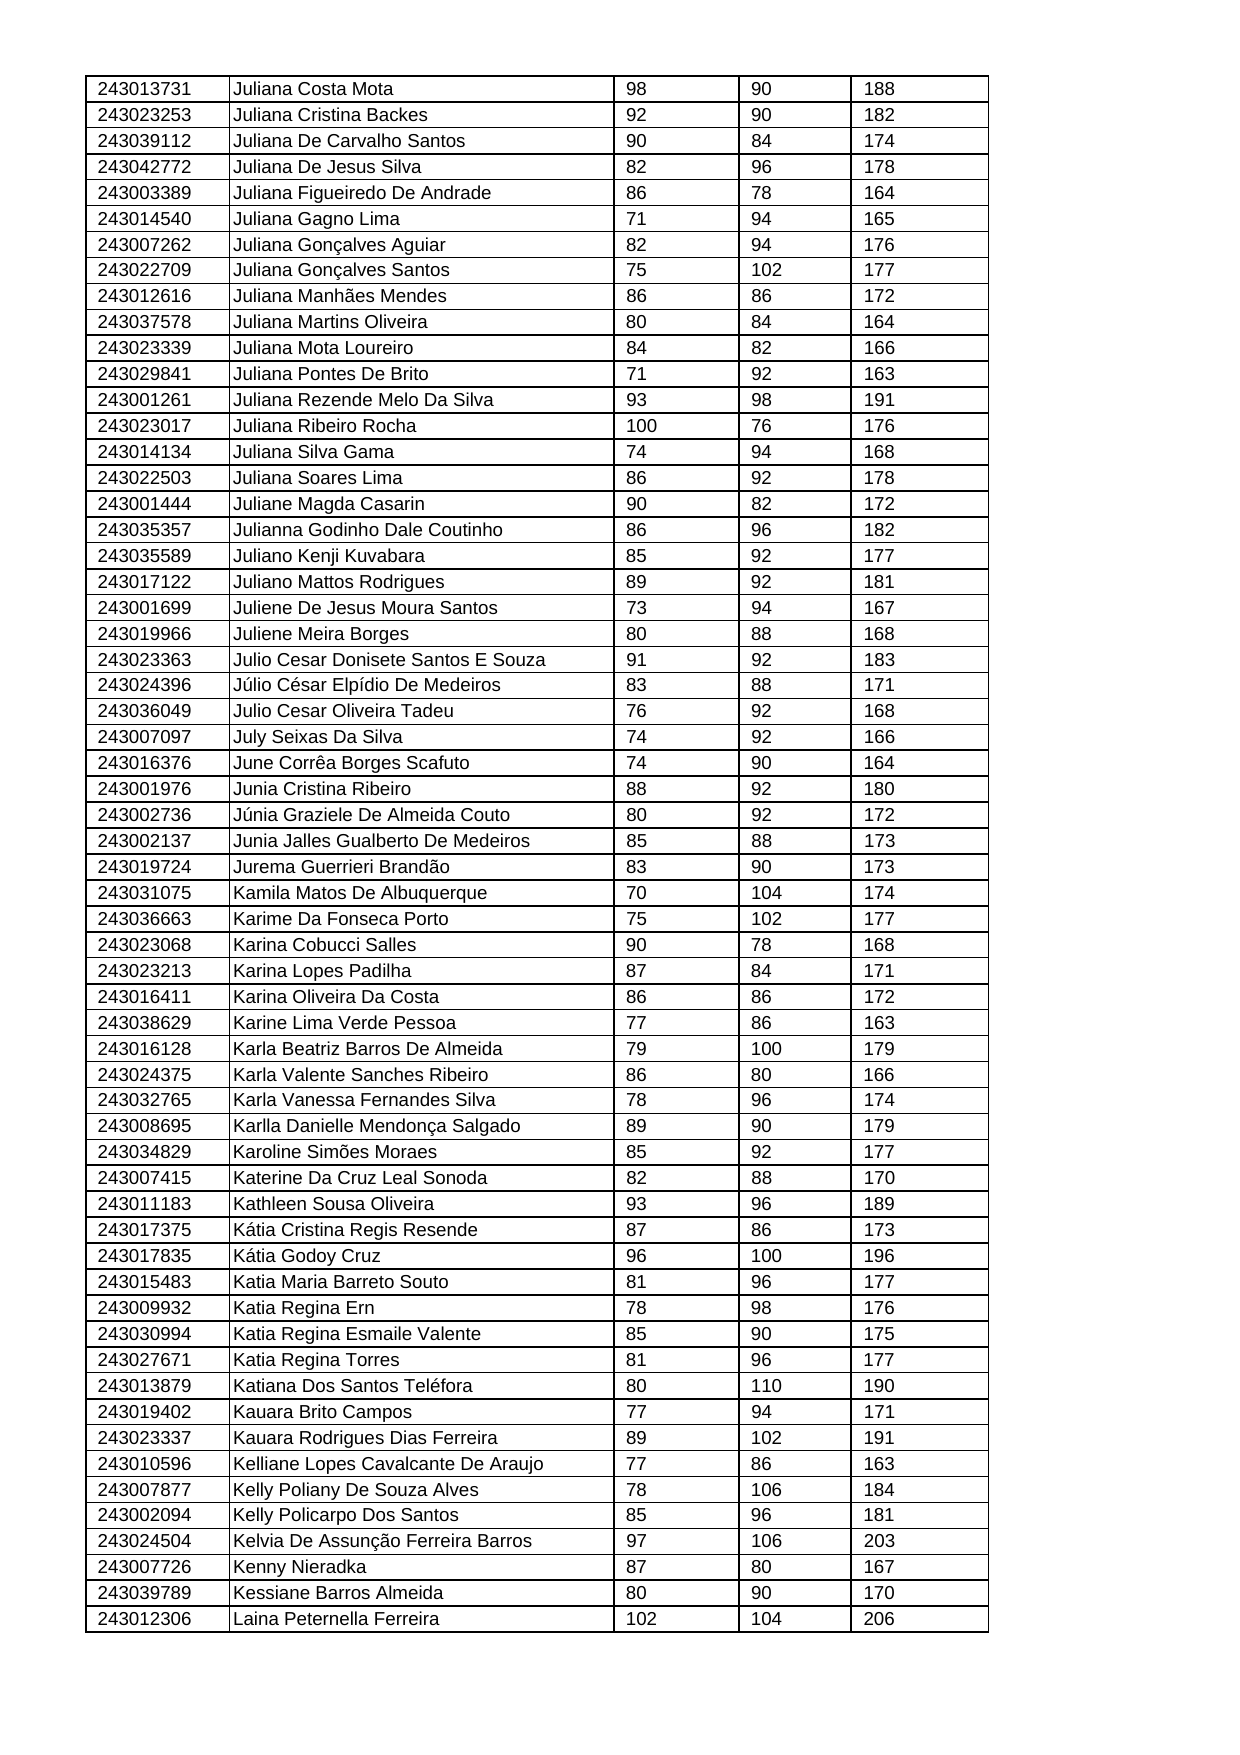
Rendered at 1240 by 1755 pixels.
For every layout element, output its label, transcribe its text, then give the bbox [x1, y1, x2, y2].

table_cell 92 [740, 777, 850, 801]
table_cell 243012616 [87, 284, 229, 308]
table_cell 88 [740, 1166, 850, 1190]
table_cell 90 [740, 751, 850, 775]
table_cell 164 [852, 751, 988, 775]
table_cell Kauara Rodrigues Dias Ferreira [230, 1425, 613, 1450]
table_cell 74 [615, 751, 738, 775]
table_cell Juliano Mattos Rodrigues [230, 570, 613, 594]
table_cell 243017835 [87, 1244, 229, 1268]
table_cell Karoline Simões Moraes [230, 1140, 613, 1164]
table_cell 243013879 [87, 1373, 229, 1398]
table_cell 82 [740, 336, 850, 360]
table_cell 243022709 [87, 258, 229, 282]
table_cell July Seixas Da Silva [230, 725, 613, 749]
table_cell 173 [852, 829, 988, 853]
table_cell 243023339 [87, 336, 229, 360]
table_cell Karina Oliveira Da Costa [230, 985, 613, 1009]
table_cell 164 [852, 310, 988, 334]
table_cell 243007097 [87, 725, 229, 749]
table_cell Kelliane Lopes Cavalcante De Araujo [230, 1451, 613, 1476]
table_cell Katiana Dos Santos Teléfora [230, 1373, 613, 1398]
table_cell Katia Regina Esmaile Valente [230, 1322, 613, 1346]
table_cell 86 [740, 1218, 850, 1242]
table_cell 74 [615, 725, 738, 749]
table_cell 243001976 [87, 777, 229, 801]
table_cell 243002094 [87, 1503, 229, 1527]
table_cell 77 [615, 1010, 738, 1035]
table_cell 78 [615, 1088, 738, 1112]
table_cell 90 [615, 492, 738, 516]
table_cell 76 [615, 699, 738, 723]
table_cell 165 [852, 206, 988, 231]
table_cell 243019402 [87, 1400, 229, 1424]
table_cell 98 [740, 388, 850, 412]
table_cell 85 [615, 1322, 738, 1346]
table_cell 96 [740, 1270, 850, 1294]
table_cell 176 [852, 414, 988, 438]
table_cell 177 [852, 258, 988, 282]
table_cell 179 [852, 1114, 988, 1138]
table_cell 80 [615, 621, 738, 646]
table_cell Kelly Policarpo Dos Santos [230, 1503, 613, 1527]
table_cell Júnia Graziele De Almeida Couto [230, 803, 613, 827]
table_cell 206 [852, 1607, 988, 1631]
table_cell 80 [740, 1555, 850, 1579]
table_cell 88 [740, 829, 850, 853]
table_cell Junia Cristina Ribeiro [230, 777, 613, 801]
table_cell 243035589 [87, 543, 229, 568]
table_cell 174 [852, 881, 988, 905]
table_cell 102 [740, 907, 850, 931]
table_cell 100 [740, 1036, 850, 1061]
table_cell 80 [615, 1581, 738, 1605]
table_cell 164 [852, 180, 988, 205]
table_cell 77 [615, 1400, 738, 1424]
table_cell 85 [615, 543, 738, 568]
table_cell 87 [615, 958, 738, 983]
table_cell 81 [615, 1348, 738, 1372]
table_cell Kelvia De Assunção Ferreira Barros [230, 1529, 613, 1553]
table_cell 183 [852, 647, 988, 672]
table_cell 84 [740, 128, 850, 153]
table_cell Juliana Silva Gama [230, 440, 613, 464]
table_cell Juliene De Jesus Moura Santos [230, 595, 613, 620]
table_cell 243023253 [87, 103, 229, 127]
table_cell 243030994 [87, 1322, 229, 1346]
table_cell Karla Vanessa Fernandes Silva [230, 1088, 613, 1112]
table_cell 188 [852, 77, 988, 101]
table_cell Katia Maria Barreto Souto [230, 1270, 613, 1294]
table_cell 181 [852, 570, 988, 594]
table_cell 176 [852, 232, 988, 257]
table_cell 90 [740, 1114, 850, 1138]
table_cell 86 [615, 284, 738, 308]
table_cell 92 [615, 103, 738, 127]
table_cell 84 [740, 310, 850, 334]
table_cell 243024504 [87, 1529, 229, 1553]
table_cell 243016376 [87, 751, 229, 775]
table_cell 243024375 [87, 1062, 229, 1087]
table_cell 86 [740, 1451, 850, 1476]
table_cell Karina Lopes Padilha [230, 958, 613, 983]
table_cell 243031075 [87, 881, 229, 905]
table_cell Juliana Mota Loureiro [230, 336, 613, 360]
table_cell 88 [615, 777, 738, 801]
table_cell Júlio César Elpídio De Medeiros [230, 673, 613, 697]
table_cell 243019966 [87, 621, 229, 646]
table_cell Juliana Costa Mota [230, 77, 613, 101]
table_cell Karine Lima Verde Pessoa [230, 1010, 613, 1035]
table_cell 243023363 [87, 647, 229, 672]
table_cell 172 [852, 803, 988, 827]
table_cell 168 [852, 621, 988, 646]
table_cell 81 [615, 1270, 738, 1294]
table_cell 243002137 [87, 829, 229, 853]
table_cell 243001699 [87, 595, 229, 620]
table_cell 184 [852, 1477, 988, 1502]
table_cell 243029841 [87, 362, 229, 386]
table_cell 92 [740, 803, 850, 827]
table_cell 75 [615, 907, 738, 931]
table_cell 96 [740, 155, 850, 179]
table_cell 77 [615, 1451, 738, 1476]
table_cell 89 [615, 570, 738, 594]
table_cell 243023213 [87, 958, 229, 983]
table_cell Katerine Da Cruz Leal Sonoda [230, 1166, 613, 1190]
table_cell 163 [852, 1451, 988, 1476]
table_cell 86 [615, 1062, 738, 1087]
table_cell Kátia Godoy Cruz [230, 1244, 613, 1268]
table_cell Julio Cesar Oliveira Tadeu [230, 699, 613, 723]
table_cell 167 [852, 595, 988, 620]
table_cell 243037578 [87, 310, 229, 334]
table_cell 243042772 [87, 155, 229, 179]
table_cell 104 [740, 881, 850, 905]
table_cell Juliano Kenji Kuvabara [230, 543, 613, 568]
table_cell 175 [852, 1322, 988, 1346]
table_cell 96 [615, 1244, 738, 1268]
table_cell 172 [852, 492, 988, 516]
table_cell 86 [615, 985, 738, 1009]
table_cell 86 [740, 985, 850, 1009]
table_cell 85 [615, 1503, 738, 1527]
table_cell 78 [740, 933, 850, 957]
table_cell 90 [740, 855, 850, 879]
table_cell Kathleen Sousa Oliveira [230, 1192, 613, 1216]
table_cell 243038629 [87, 1010, 229, 1035]
table_cell 243034829 [87, 1140, 229, 1164]
table_cell 71 [615, 362, 738, 386]
table_cell 98 [615, 77, 738, 101]
table_cell 78 [615, 1477, 738, 1502]
table_cell 243022503 [87, 466, 229, 490]
table_cell 82 [615, 1166, 738, 1190]
table_cell Juliana Manhães Mendes [230, 284, 613, 308]
table_cell 96 [740, 1503, 850, 1527]
table_cell 177 [852, 1348, 988, 1372]
table_cell 176 [852, 1296, 988, 1320]
table_cell 93 [615, 1192, 738, 1216]
table_cell 96 [740, 1088, 850, 1112]
table_cell 191 [852, 388, 988, 412]
table_cell 104 [740, 1607, 850, 1631]
table_cell 243032765 [87, 1088, 229, 1112]
table_cell 102 [740, 258, 850, 282]
table_cell Juliana De Carvalho Santos [230, 128, 613, 153]
table_cell 172 [852, 985, 988, 1009]
table_cell Karime Da Fonseca Porto [230, 907, 613, 931]
table_cell Juliana Gagno Lima [230, 206, 613, 231]
table_cell 92 [740, 362, 850, 386]
table_cell Juliana Figueiredo De Andrade [230, 180, 613, 205]
table_cell 92 [740, 647, 850, 672]
table_cell 86 [615, 466, 738, 490]
table_cell 243002736 [87, 803, 229, 827]
table_cell 243036663 [87, 907, 229, 931]
table_cell June Corrêa Borges Scafuto [230, 751, 613, 775]
table_cell 243001261 [87, 388, 229, 412]
table_cell 243012306 [87, 1607, 229, 1631]
table_cell 96 [740, 518, 850, 542]
table_cell Juliana Ribeiro Rocha [230, 414, 613, 438]
table_cell 182 [852, 518, 988, 542]
table_cell 163 [852, 1010, 988, 1035]
table_cell 203 [852, 1529, 988, 1553]
table_cell Karla Beatriz Barros De Almeida [230, 1036, 613, 1061]
table_cell 167 [852, 1555, 988, 1579]
table_cell 85 [615, 1140, 738, 1164]
table_cell Katia Regina Ern [230, 1296, 613, 1320]
table_cell 243001444 [87, 492, 229, 516]
table_cell 181 [852, 1503, 988, 1527]
table_cell 71 [615, 206, 738, 231]
table_cell 243023337 [87, 1425, 229, 1450]
table_cell 243016128 [87, 1036, 229, 1061]
table_cell 94 [740, 232, 850, 257]
table_cell 174 [852, 1088, 988, 1112]
table_cell Juliana Cristina Backes [230, 103, 613, 127]
table_cell 190 [852, 1373, 988, 1398]
table_cell 243023068 [87, 933, 229, 957]
table_cell 78 [740, 180, 850, 205]
table_cell 73 [615, 595, 738, 620]
table_cell 168 [852, 933, 988, 957]
table_cell Juliana Rezende Melo Da Silva [230, 388, 613, 412]
table_cell 98 [740, 1296, 850, 1320]
table_cell Juliana Gonçalves Santos [230, 258, 613, 282]
table_cell 86 [740, 1010, 850, 1035]
table_cell 173 [852, 855, 988, 879]
table_cell 243017375 [87, 1218, 229, 1242]
table_cell 89 [615, 1114, 738, 1138]
table_cell 82 [615, 232, 738, 257]
table_cell Juliana Martins Oliveira [230, 310, 613, 334]
table_cell 100 [740, 1244, 850, 1268]
table_cell 243013731 [87, 77, 229, 101]
table_cell 243007877 [87, 1477, 229, 1502]
table_cell 243009932 [87, 1296, 229, 1320]
table_cell 94 [740, 440, 850, 464]
table_cell 243027671 [87, 1348, 229, 1372]
table_cell 102 [615, 1607, 738, 1631]
table_cell 87 [615, 1555, 738, 1579]
table_cell 178 [852, 155, 988, 179]
table_cell 76 [740, 414, 850, 438]
table_cell 94 [740, 1400, 850, 1424]
table_cell 86 [740, 284, 850, 308]
table_cell 84 [740, 958, 850, 983]
table_cell 96 [740, 1192, 850, 1216]
table_cell 166 [852, 725, 988, 749]
table_cell 243017122 [87, 570, 229, 594]
table_cell Juliana De Jesus Silva [230, 155, 613, 179]
table_cell 75 [615, 258, 738, 282]
table_cell 80 [615, 803, 738, 827]
table_cell 196 [852, 1244, 988, 1268]
table_cell 90 [740, 1581, 850, 1605]
table_cell 92 [740, 543, 850, 568]
table_cell Karla Valente Sanches Ribeiro [230, 1062, 613, 1087]
table_cell 243010596 [87, 1451, 229, 1476]
table_cell 94 [740, 206, 850, 231]
table_cell 243007262 [87, 232, 229, 257]
table_cell 243007726 [87, 1555, 229, 1579]
table_cell Juliana Gonçalves Aguiar [230, 232, 613, 257]
table_cell 90 [615, 128, 738, 153]
table_cell 92 [740, 699, 850, 723]
table_cell 90 [740, 1322, 850, 1346]
table_cell Julio Cesar Donisete Santos E Souza [230, 647, 613, 672]
table_cell 243039789 [87, 1581, 229, 1605]
table_cell 96 [740, 1348, 850, 1372]
table_cell Juliana Pontes De Brito [230, 362, 613, 386]
table_cell Katia Regina Torres [230, 1348, 613, 1372]
table_cell 85 [615, 829, 738, 853]
table_cell 84 [615, 336, 738, 360]
table_cell 106 [740, 1477, 850, 1502]
table_cell 243019724 [87, 855, 229, 879]
table_cell 182 [852, 103, 988, 127]
table_cell 92 [740, 1140, 850, 1164]
table_cell 92 [740, 466, 850, 490]
table_cell Jurema Guerrieri Brandão [230, 855, 613, 879]
table_cell 174 [852, 128, 988, 153]
table_cell Kauara Brito Campos [230, 1400, 613, 1424]
table_cell 79 [615, 1036, 738, 1061]
table_cell 243014134 [87, 440, 229, 464]
table_cell 82 [615, 155, 738, 179]
table_cell 86 [615, 180, 738, 205]
table_cell 180 [852, 777, 988, 801]
table_cell 110 [740, 1373, 850, 1398]
table_cell 243039112 [87, 128, 229, 153]
table_cell 243007415 [87, 1166, 229, 1190]
table_cell 243015483 [87, 1270, 229, 1294]
table_cell 90 [740, 103, 850, 127]
table_cell 243003389 [87, 180, 229, 205]
table_cell 70 [615, 881, 738, 905]
table_cell 177 [852, 543, 988, 568]
table_cell Laina Peternella Ferreira [230, 1607, 613, 1631]
table_cell 177 [852, 907, 988, 931]
table_cell 173 [852, 1218, 988, 1242]
table_cell Junia Jalles Gualberto De Medeiros [230, 829, 613, 853]
table_cell 89 [615, 1425, 738, 1450]
table_cell 86 [615, 518, 738, 542]
table_cell 88 [740, 621, 850, 646]
table_cell 243011183 [87, 1192, 229, 1216]
table_cell 80 [615, 310, 738, 334]
table_cell 78 [615, 1296, 738, 1320]
table_cell 171 [852, 673, 988, 697]
table_cell 177 [852, 1270, 988, 1294]
table_cell 166 [852, 1062, 988, 1087]
table_cell 189 [852, 1192, 988, 1216]
table_cell 166 [852, 336, 988, 360]
table_cell 243016411 [87, 985, 229, 1009]
table_cell 168 [852, 699, 988, 723]
table_cell 97 [615, 1529, 738, 1553]
table_cell 243014540 [87, 206, 229, 231]
table_cell 243024396 [87, 673, 229, 697]
table_cell 80 [740, 1062, 850, 1087]
table_cell 163 [852, 362, 988, 386]
table_cell 172 [852, 284, 988, 308]
table_cell 91 [615, 647, 738, 672]
table_cell 191 [852, 1425, 988, 1450]
table_cell Karlla Danielle Mendonça Salgado [230, 1114, 613, 1138]
table_cell 74 [615, 440, 738, 464]
table_cell 243036049 [87, 699, 229, 723]
table_cell Juliane Magda Casarin [230, 492, 613, 516]
table_cell 170 [852, 1581, 988, 1605]
table_cell 178 [852, 466, 988, 490]
table_cell 102 [740, 1425, 850, 1450]
table_cell 171 [852, 1400, 988, 1424]
table_cell 90 [615, 933, 738, 957]
table_cell Juliana Soares Lima [230, 466, 613, 490]
table_cell 168 [852, 440, 988, 464]
table_cell Kamila Matos De Albuquerque [230, 881, 613, 905]
table_cell 87 [615, 1218, 738, 1242]
table_cell Kenny Nieradka [230, 1555, 613, 1579]
table_cell Karina Cobucci Salles [230, 933, 613, 957]
table_cell 90 [740, 77, 850, 101]
table_cell 170 [852, 1166, 988, 1190]
table_cell 179 [852, 1036, 988, 1061]
table_cell 177 [852, 1140, 988, 1164]
table_cell 83 [615, 673, 738, 697]
table_cell 80 [615, 1373, 738, 1398]
table_cell 106 [740, 1529, 850, 1553]
table_cell 83 [615, 855, 738, 879]
table_cell Kelly Poliany De Souza Alves [230, 1477, 613, 1502]
table_cell Kátia Cristina Regis Resende [230, 1218, 613, 1242]
table_cell 82 [740, 492, 850, 516]
table_cell Julianna Godinho Dale Coutinho [230, 518, 613, 542]
table_cell Kessiane Barros Almeida [230, 1581, 613, 1605]
table_cell 94 [740, 595, 850, 620]
table_cell 243023017 [87, 414, 229, 438]
table_cell 243008695 [87, 1114, 229, 1138]
table_cell 93 [615, 388, 738, 412]
table_cell 92 [740, 570, 850, 594]
table_cell 243035357 [87, 518, 229, 542]
table_cell 92 [740, 725, 850, 749]
table_cell 88 [740, 673, 850, 697]
table_cell 171 [852, 958, 988, 983]
table_cell Juliene Meira Borges [230, 621, 613, 646]
table_cell 100 [615, 414, 738, 438]
